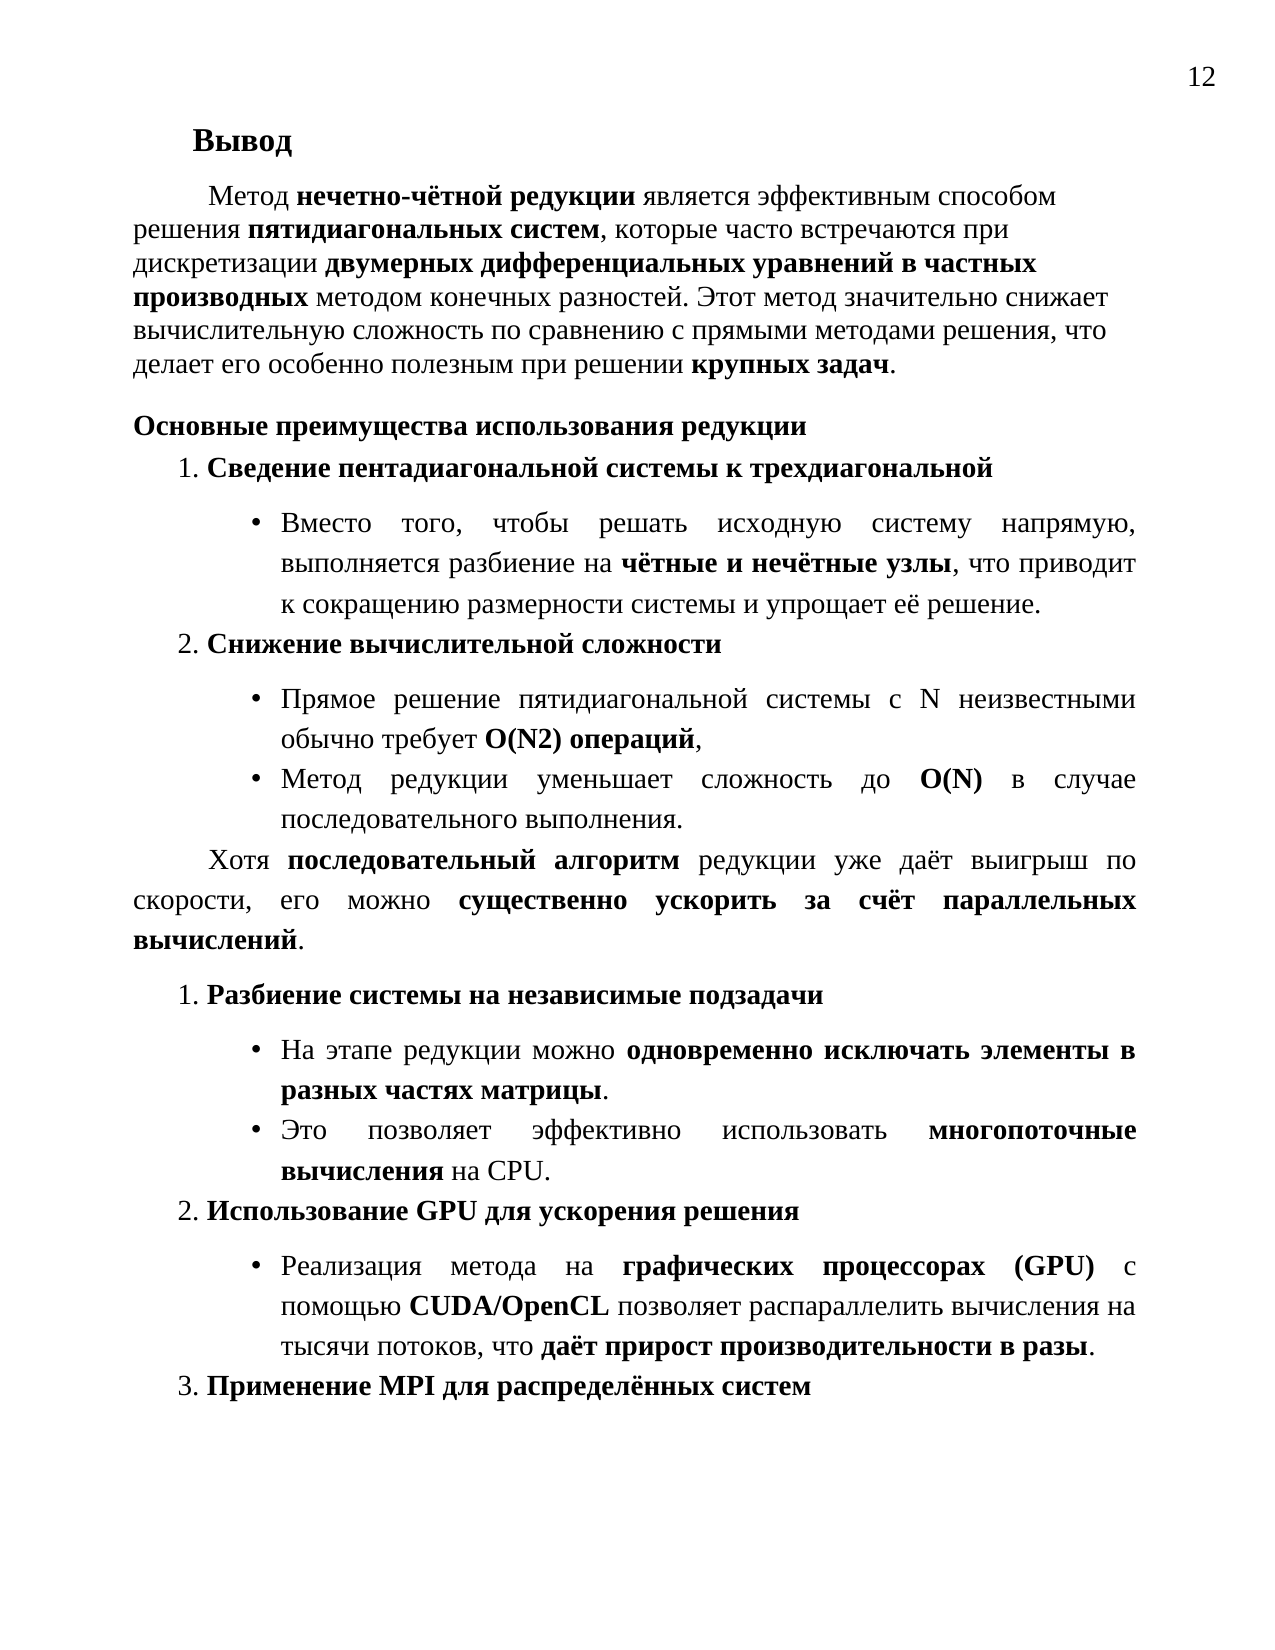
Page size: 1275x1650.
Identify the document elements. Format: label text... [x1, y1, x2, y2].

list Сведение пентадиагональной системы к трехдиагональной [177, 450, 1136, 484]
list Разбиение системы на независимые подзадачи [177, 977, 1136, 1011]
list Снижение вычислительной сложности [177, 626, 1136, 659]
list На этапе редукции можно одновременно исключать элементы в разных частях матрицы. [251, 1032, 1136, 1106]
list Прямое решение пятидиагональной системы с N неизвестными обычно требует O(N2) операций, [251, 681, 1136, 754]
list Применение MPI для распределённых систем [177, 1368, 1136, 1402]
text Хотя последовательный алгоритм редукции уже даёт выигрыш по скорости, его можно существенно ускорить за счёт параллельных вычислений. [133, 842, 1137, 956]
subtitle Вывод [133, 121, 1137, 159]
list Использование GPU для ускорения решения [177, 1193, 1136, 1226]
subtitle Основные преимущества использования редукции [133, 408, 1137, 442]
list Вместо того, чтобы решать исходную систему напрямую, выполняется разбиение на чётные и нечётные узлы, что приводит к сокращению размерности системы и упрощает её решение. [251, 505, 1136, 619]
text Метод нечетно-чётной редукции является эффективным способом решения пятидиагональных систем, которые часто встречаются при дискретизации двумерных дифференциальных уравнений в частных производных методом конечных разностей. Этот метод значительно снижает вычислительную сложность по сравнению с прямыми методами решения, что делает его особенно полезным при решении крупных задач. [133, 178, 1137, 379]
list Метод редукции уменьшает сложность до O(N) в случае последовательного выполнения. [251, 761, 1136, 835]
list Это позволяет эффективно использовать многопоточные вычисления на CPU. [251, 1112, 1136, 1186]
list Реализация метода на графических процессорах (GPU) с помощью CUDA/OpenCL позволяет распараллелить вычисления на тысячи потоков, что даёт прирост производительности в разы. [251, 1248, 1136, 1362]
